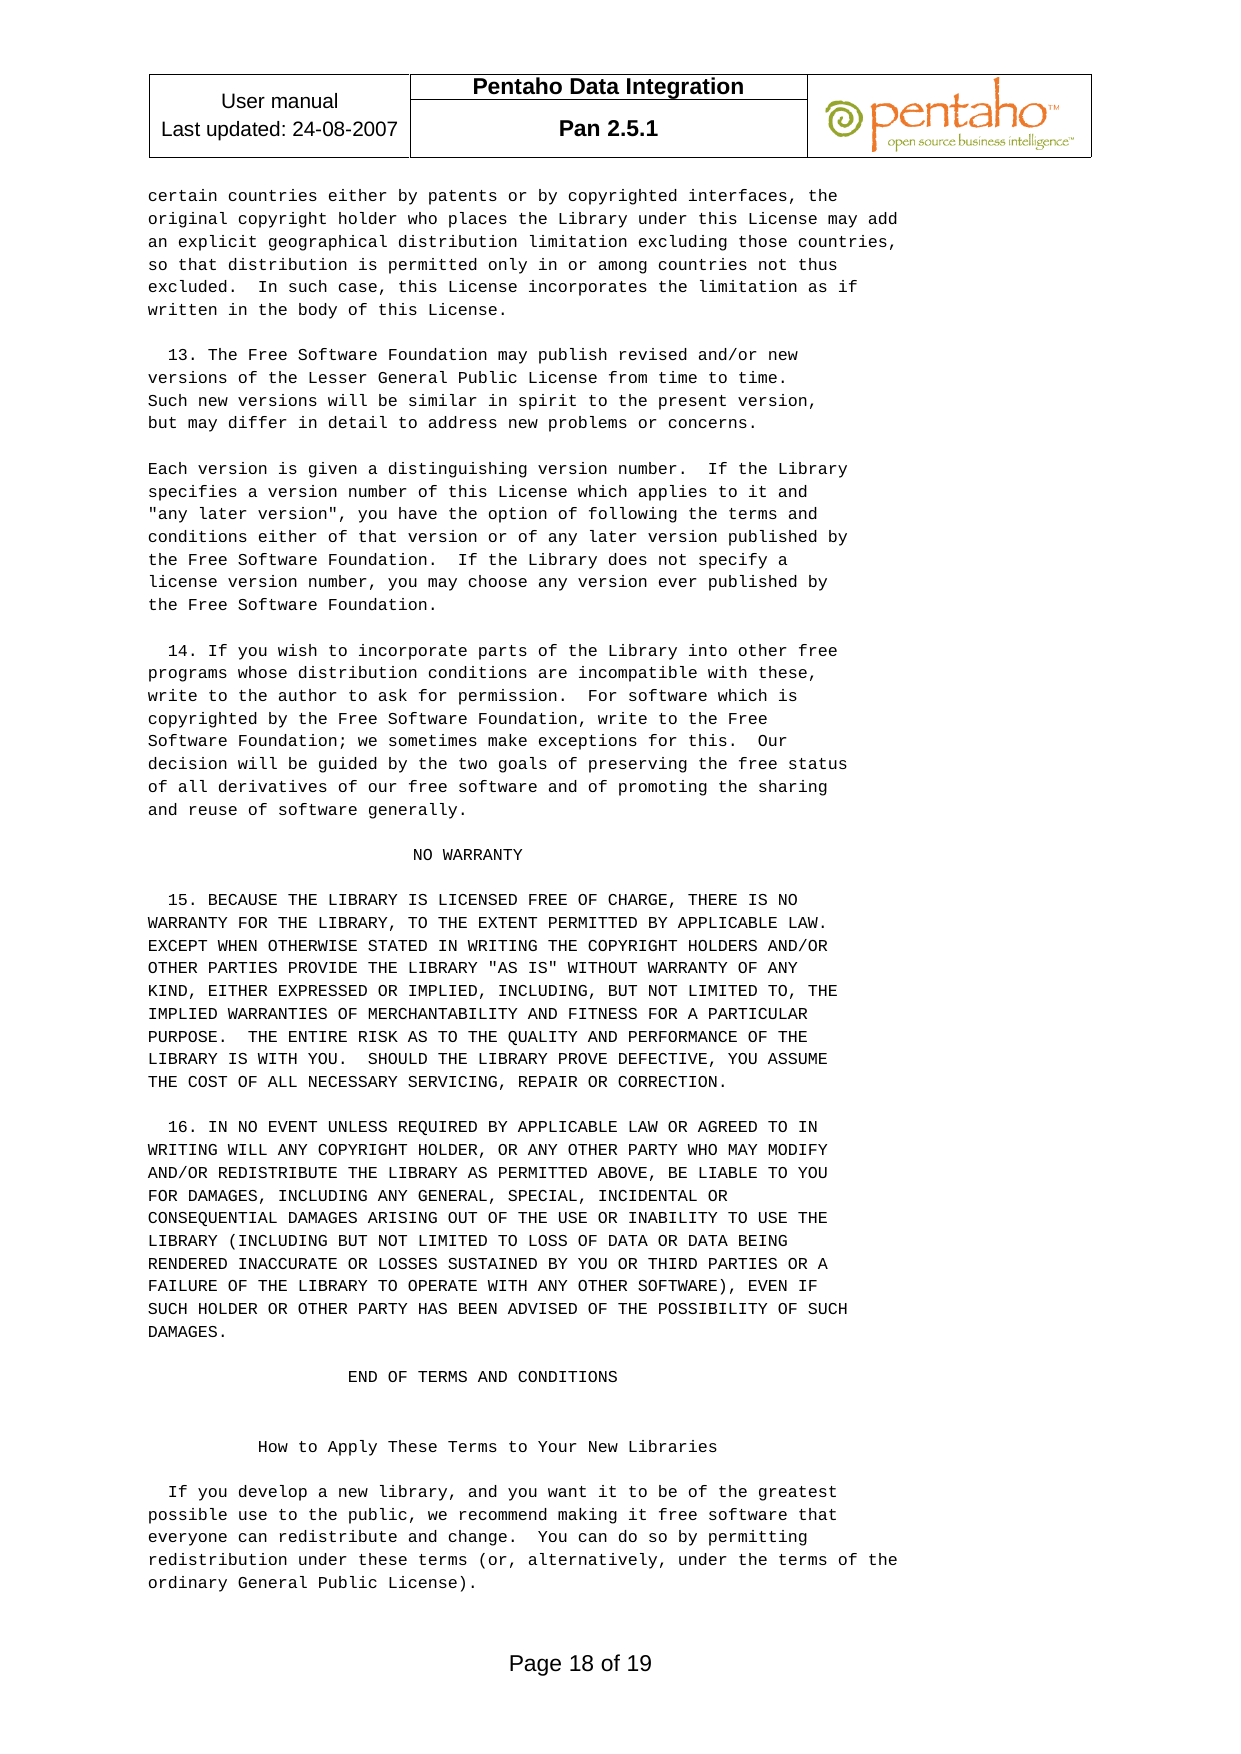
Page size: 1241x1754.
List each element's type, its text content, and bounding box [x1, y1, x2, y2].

text certain countries either by patents or by copyrighted interfaces, the original copyright holder who places the Library under this License may add an explicit geographical distribution limitation excluding those countries, so that distribution is permitted only in or among countries not thus excluded. In such case, this License incorporates the limitation as if written in the body of this License. 13. The Free Software Foundation may publish revised and/or new versions of the Lesser General Public License from time to time. Such new versions will be similar in spirit to the present version, but may differ in detail to address new problems or concerns. Each version is given a distinguishing version number. If the Library specifies a version number of this License which applies to it and "any later version", you have the option of following the terms and conditions either of that version or of any later version published by the Free Software Foundation. If the Library does not specify a license version number, you may choose any version ever published by the Free Software Foundation. 14. If you wish to incorporate parts of the Library into other free programs whose distribution conditions are incompatible with these, write to the author to ask for permission. For software which is copyrighted by the Free Software Foundation, write to the Free Software Foundation; we sometimes make exceptions for this. Our decision will be guided by the two goals of preserving the free status of all derivatives of our free software and of promoting the sharing and reuse of software generally. NO WARRANTY 15. BECAUSE THE LIBRARY IS LICENSED FREE OF CHARGE, THERE IS NO WARRANTY FOR THE LIBRARY, TO THE EXTENT PERMITTED BY APPLICABLE LAW. EXCEPT WHEN OTHERWISE STATED IN WRITING THE COPYRIGHT HOLDERS AND/OR OTHER PARTIES PROVIDE THE LIBRARY "AS IS" WITHOUT WARRANTY OF ANY KIND, EITHER EXPRESSED OR IMPLIED, INCLUDING, BUT NOT LIMITED TO, THE IMPLIED WARRANTIES OF MERCHANTABILITY AND FITNESS FOR A PARTICULAR PURPOSE. THE ENTIRE RISK AS TO THE QUALITY AND PERFORMANCE OF THE LIBRARY IS WITH YOU. SHOULD THE LIBRARY PROVE DEFECTIVE, YOU ASSUME THE COST OF ALL NECESSARY SERVICING, REPAIR OR CORRECTION. 16. IN NO EVENT UNLESS REQUIRED BY APPLICABLE LAW OR AGREED TO IN WRITING WILL ANY COPYRIGHT HOLDER, OR ANY OTHER PARTY WHO MAY MODIFY AND/OR REDISTRIBUTE THE LIBRARY AS PERMITTED ABOVE, BE LIABLE TO YOU FOR DAMAGES, INCLUDING ANY GENERAL, SPECIAL, INCIDENTAL OR CONSEQUENTIAL DAMAGES ARISING OUT OF THE USE OR INABILITY TO USE THE LIBRARY (INCLUDING BUT NOT LIMITED TO LOSS OF DATA OR DATA BEING RENDERED INACCURATE OR LOSSES SUSTAINED BY YOU OR THIRD PARTIES OR A FAILURE OF THE LIBRARY TO OPERATE WITH ANY OTHER SOFTWARE), EVEN IF SUCH HOLDER OR OTHER PARTY HAS BEEN ADVISED OF THE POSSIBILITY OF SUCH DAMAGES. END OF TERMS AND CONDITIONS [148, 188, 1092, 1388]
text How to Apply These Terms to Your New Libraries If you develop a new library, and you want it to be of the greatest possible use to the public, we recommend making it free software that everyone can redistribute and change. You can do so by permitting redistribution under these terms (or, alternatively, under the terms of the ordinary General Public License). [148, 1393, 1092, 1593]
